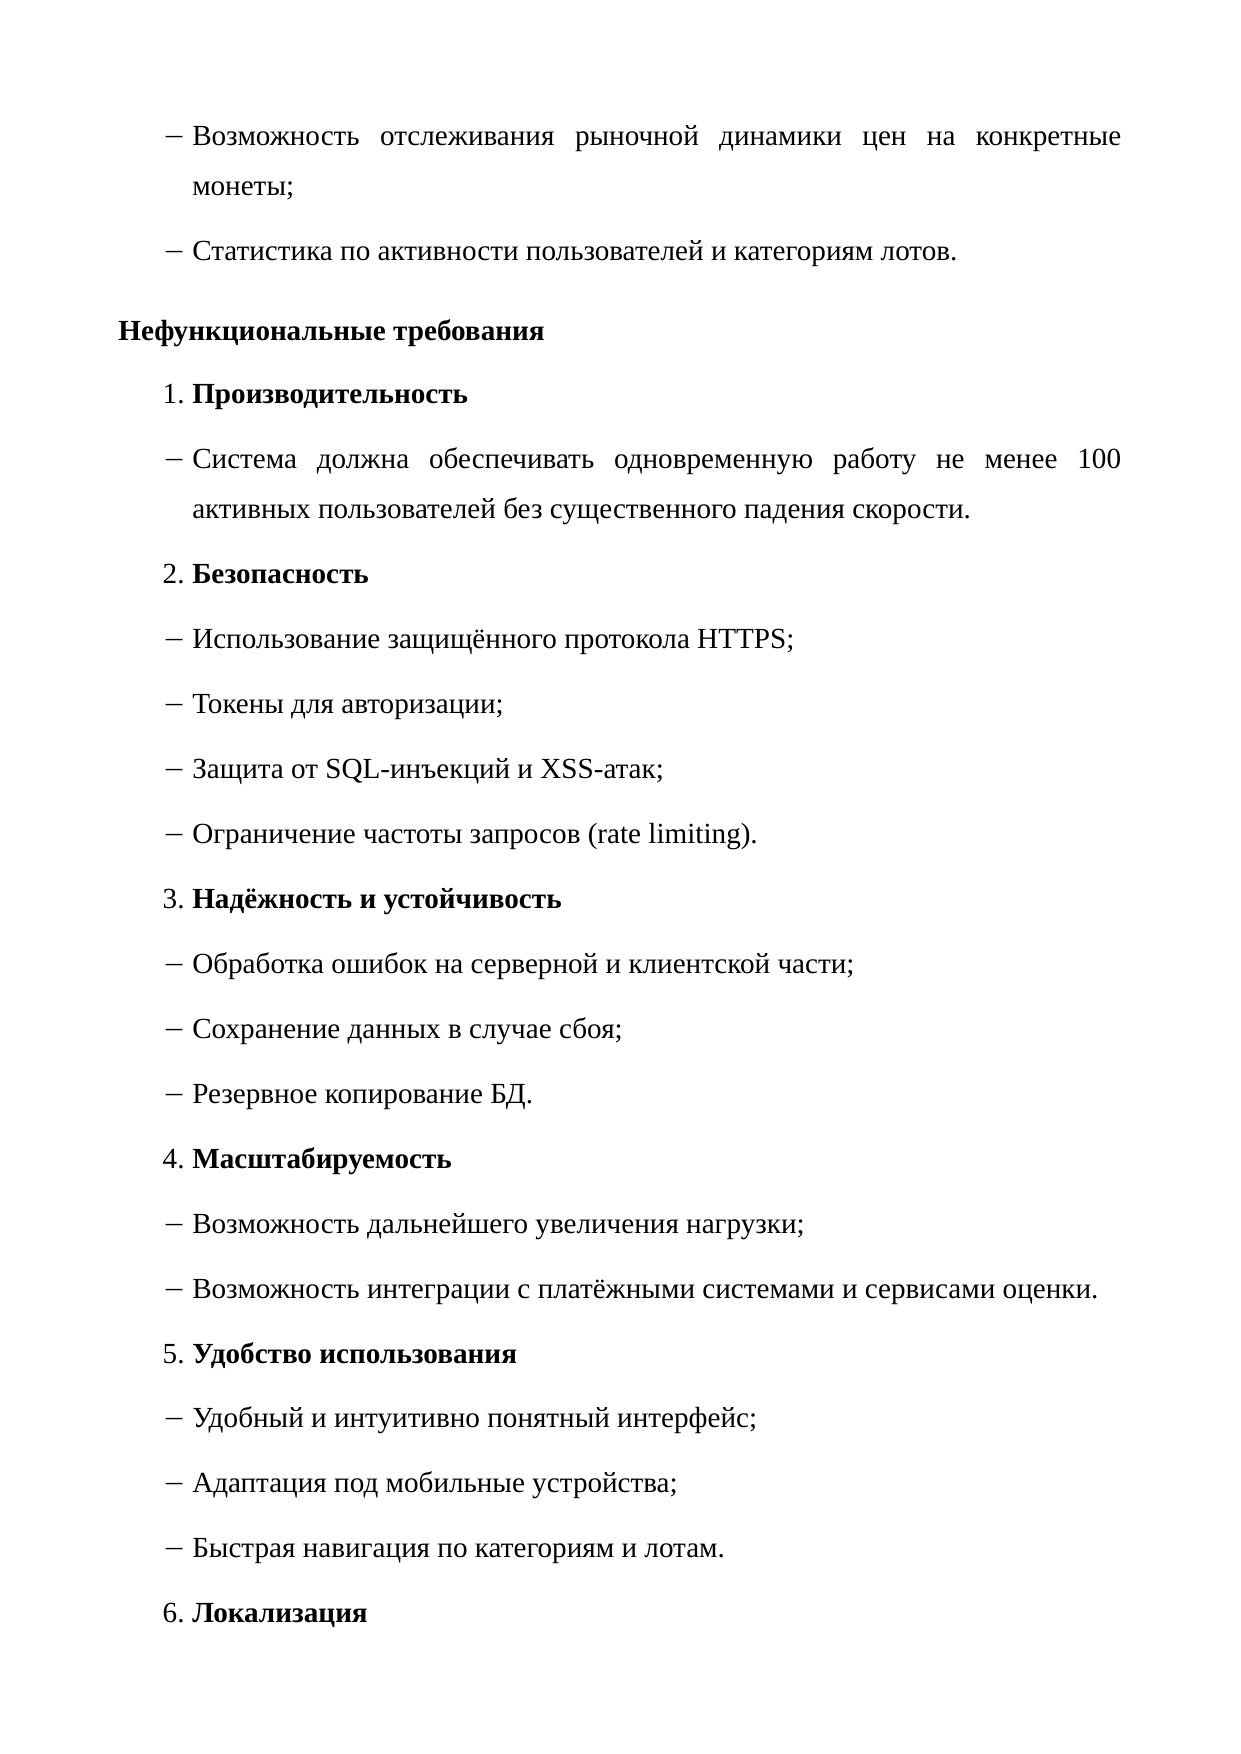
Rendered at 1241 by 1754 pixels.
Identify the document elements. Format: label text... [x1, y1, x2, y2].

list Удобный и интуитивно понятный интерфейс; [162, 1401, 1122, 1434]
list Обработка ошибок на серверной и клиентской части; [162, 946, 1122, 979]
list Ограничение частоты запросов (rate limiting). [162, 816, 1122, 849]
list Безопасность [162, 556, 1122, 589]
list Использование защищённого протокола HTTPS; [162, 621, 1122, 654]
list Адаптация под мобильные устройства; [162, 1466, 1122, 1499]
list Система должна обеспечивать одновременную работу не менее 100 активных пользователей без существенного падения скорости. [162, 441, 1122, 525]
list Возможность интеграции с платёжными системами и сервисами оценки. [162, 1271, 1122, 1304]
list Токены для авторизации; [162, 686, 1122, 719]
list Масштабируемость [162, 1141, 1122, 1174]
list Удобство использования [162, 1336, 1122, 1369]
list Надёжность и устойчивость [162, 881, 1122, 914]
list Статистика по активности пользователей и категориям лотов. [162, 233, 1122, 267]
list Быстрая навигация по категориям и лотам. [162, 1531, 1122, 1564]
list Возможность отслеживания рыночной динамики цен на конкретные монеты; [162, 118, 1122, 202]
list Защита от SQL-инъекций и XSS-атак; [162, 751, 1122, 784]
list Возможность дальнейшего увеличения нагрузки; [162, 1206, 1122, 1239]
list Резервное копирование БД. [162, 1076, 1122, 1109]
list Локализация [162, 1596, 1122, 1629]
list Производительность [162, 376, 1122, 409]
subtitle Нефункциональные требования [118, 313, 1122, 347]
list Сохранение данных в случае сбоя; [162, 1011, 1122, 1044]
